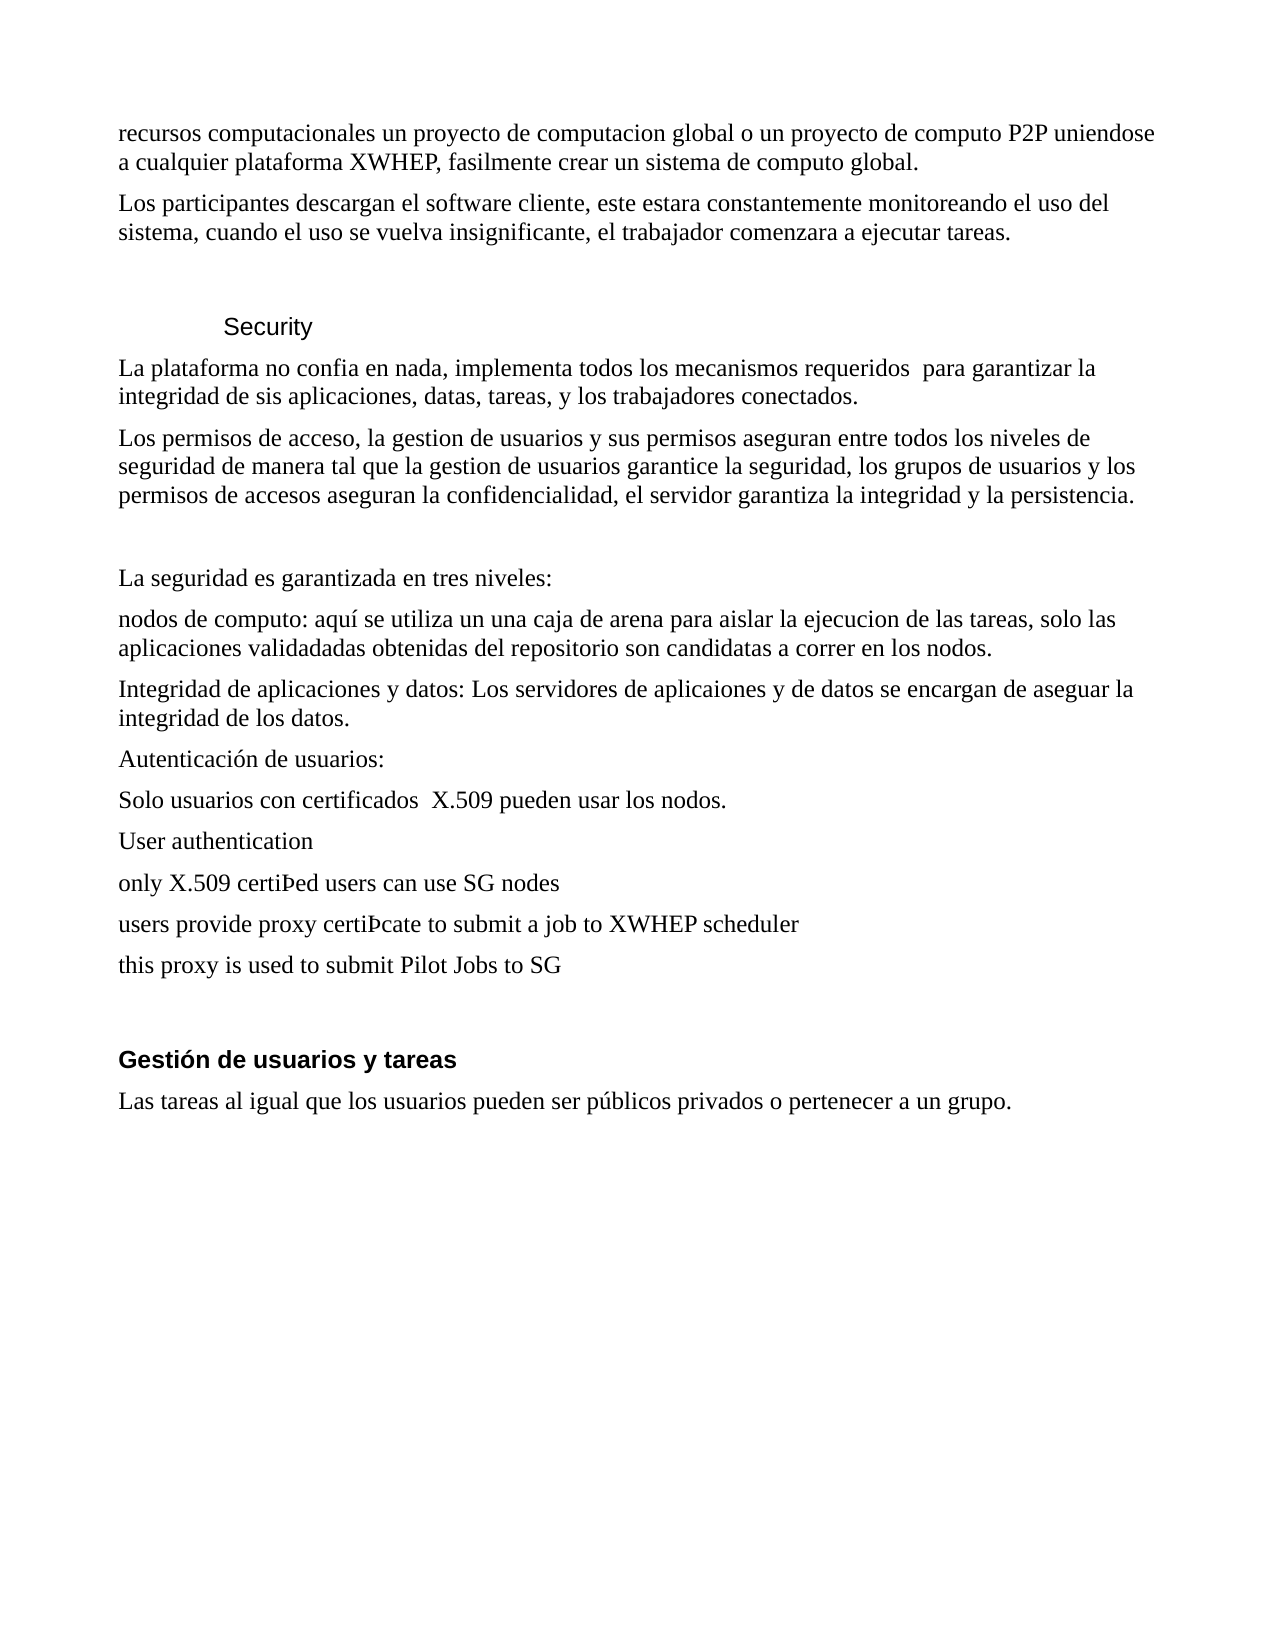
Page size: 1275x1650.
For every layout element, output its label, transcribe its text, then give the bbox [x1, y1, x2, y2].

text Las tareas al igual que los usuarios pueden ser públicos privados o pertenecer a un grupo. [118, 1086, 1157, 1115]
subtitle Security [118, 283, 1157, 340]
subtitle Gestión de usuarios y tareas [118, 1045, 1157, 1074]
text this proxy is used to submit Pilot Jobs to SG [118, 950, 1157, 979]
text La seguridad es garantizada en tres niveles: [118, 563, 1157, 591]
text nodos de computo: aquí se utiliza un una caja de arena para aislar la ejecucion de las tareas, solo las aplicaciones validadadas obtenidas del repositorio son candidatas a correr en los nodos. [118, 604, 1157, 661]
text Los permisos de acceso, la gestion de usuarios y sus permisos aseguran entre todos los niveles de seguridad de manera tal que la gestion de usuarios garantice la seguridad, los grupos de usuarios y los permisos de accesos aseguran la confidencialidad, el servidor garantiza la integridad y la persistencia. [118, 423, 1157, 509]
text La plataforma no confia en nada, implementa todos los mecanismos requeridos para garantizar la integridad de sis aplicaciones, datas, tareas, y los trabajadores conectados. [118, 353, 1157, 410]
text Integridad de aplicaciones y datos: Los servidores de aplicaiones y de datos se encargan de aseguar la integridad de los datos. [118, 674, 1157, 731]
text User authentication [118, 826, 1157, 855]
text only X.509 certiÞed users can use SG nodes [118, 868, 1157, 896]
text users provide proxy certiÞcate to submit a job to XWHEP scheduler [118, 909, 1157, 938]
text Autenticación de usuarios: [118, 744, 1157, 773]
text Los participantes descargan el software cliente, este estara constantemente monitoreando el uso del sistema, cuando el uso se vuelva insignificante, el trabajador comenzara a ejecutar tareas. [118, 188, 1157, 246]
text Solo usuarios con certificados X.509 pueden usar los nodos. [118, 785, 1157, 814]
text recursos computacionales un proyecto de computacion global o un proyecto de computo P2P uniendose a cualquier plataforma XWHEP, fasilmente crear un sistema de computo global. [118, 118, 1157, 176]
